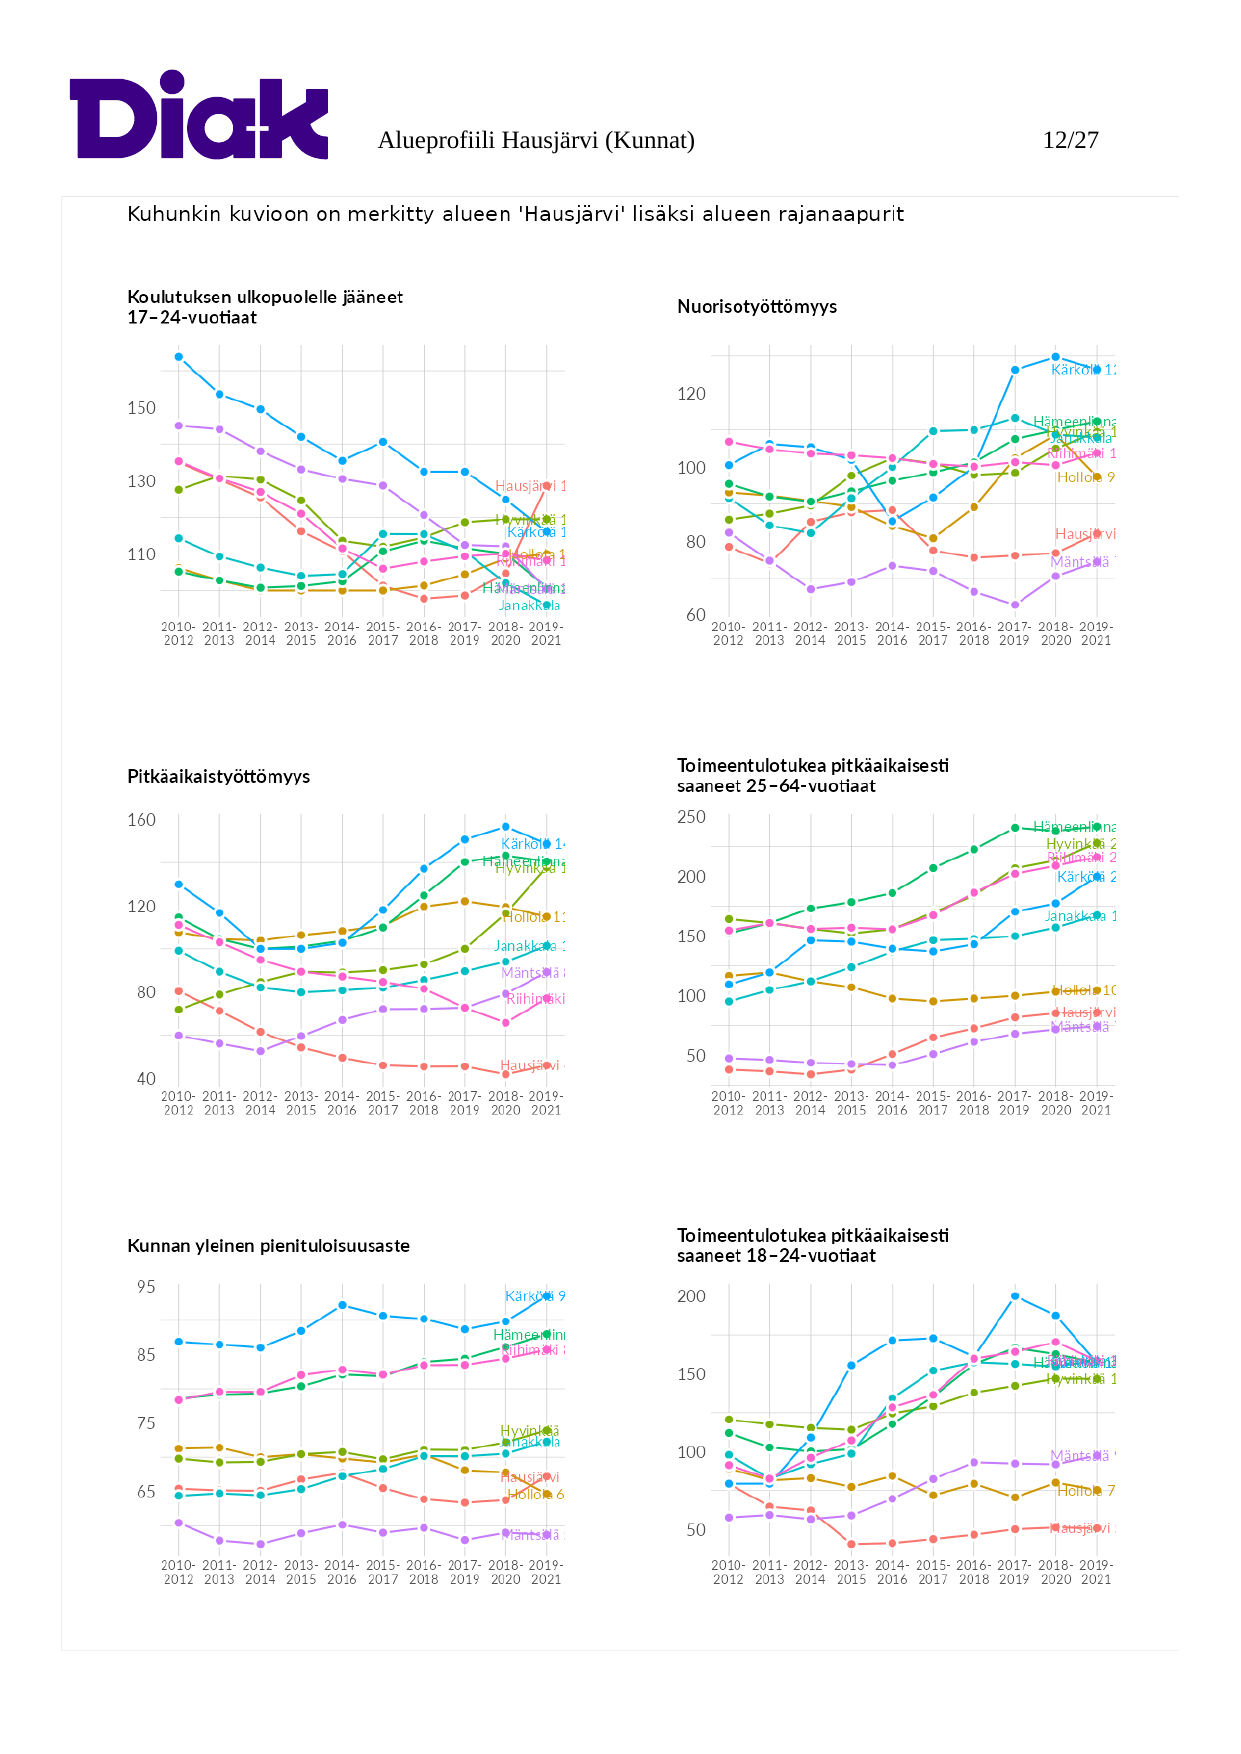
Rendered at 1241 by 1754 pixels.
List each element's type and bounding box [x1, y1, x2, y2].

picture [61, 196, 1179, 1651]
